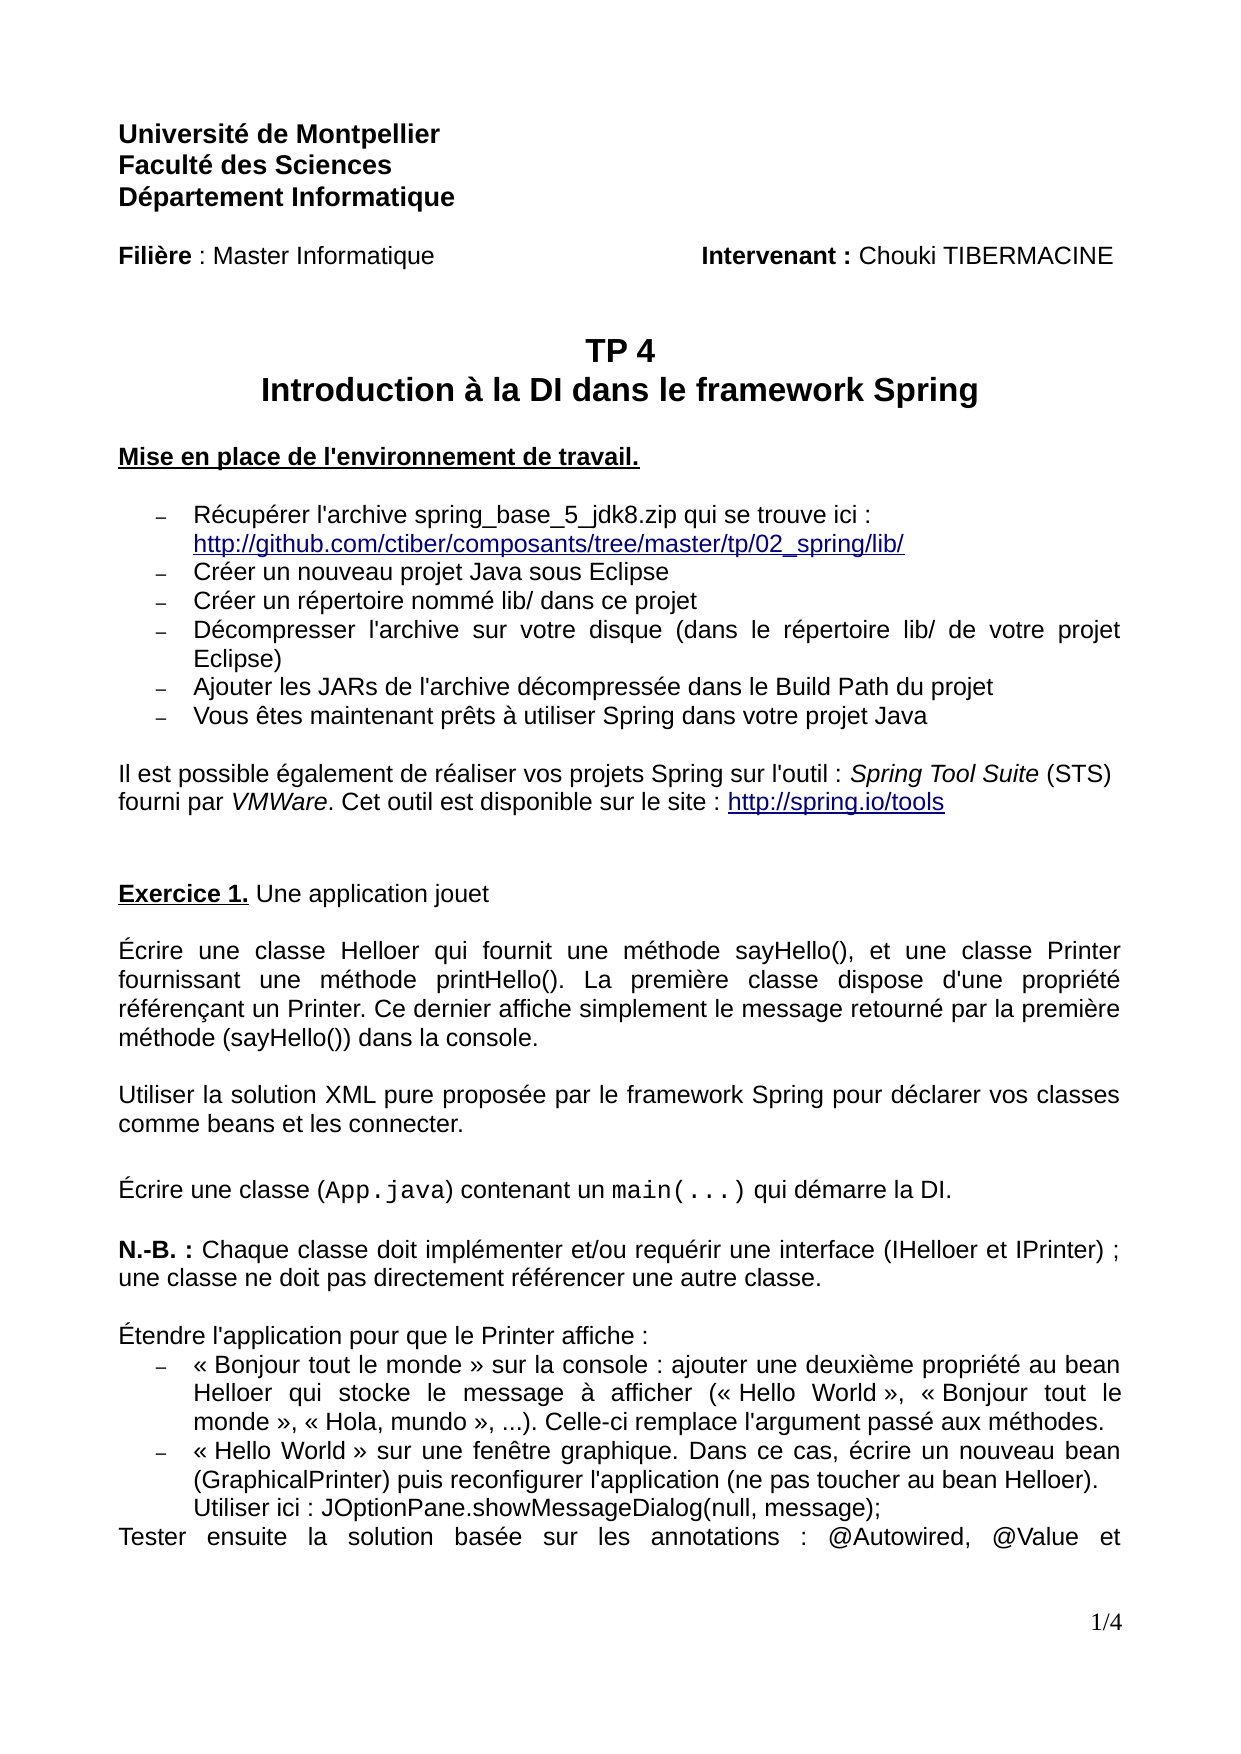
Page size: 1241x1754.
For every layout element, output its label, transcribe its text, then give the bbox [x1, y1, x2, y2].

text Introduction à la DI dans le framework Spring [118, 370, 1122, 408]
text Tester ensuite la solution basée sur les annotations : @Autowired, @Value et [118, 1522, 1122, 1551]
text Mise en place de l'environnement de travail. [118, 442, 1122, 471]
text Université de Montpellier [118, 118, 1122, 149]
text Filière : Master Informatique Intervenant : Chouki TIBERMACINE [118, 241, 1122, 269]
list Utiliser ici : JOptionPane.showMessageDialog(null, message); [156, 1493, 1122, 1522]
text Faculté des Sciences [118, 149, 1122, 181]
list « Bonjour tout le monde » sur la console : ajouter une deuxième propriété au bean Helloer qui stocke le message à afficher (« Hello World », « Bonjour tout le monde », « Hola, mundo », ...). Celle-ci remplace l'argument passé aux méthodes. [156, 1350, 1122, 1436]
list Décompresser l'archive sur votre disque (dans le répertoire lib/ de votre projet Eclipse) [156, 615, 1122, 672]
list Récupérer l'archive spring_base_5_jdk8.zip qui se trouve ici : [156, 500, 1122, 528]
text Écrire une classe (App.java) contenant un main(...) qui démarre la DI. [118, 1172, 1122, 1206]
text Écrire une classe Helloer qui fournit une méthode sayHello(), et une classe Printer fournissant une méthode printHello(). La première classe dispose d'une propriété référençant un Printer. Ce dernier affiche simplement le message retourné par la première méthode (sayHello()) dans la console. [118, 936, 1122, 1051]
list Ajouter les JARs de l'archive décompressée dans le Build Path du projet [156, 672, 1122, 701]
text Étendre l'application pour que le Printer affiche : [118, 1321, 1122, 1350]
list http://github.com/ctiber/composants/tree/master/tp/02_spring/lib/ [156, 528, 1122, 557]
text Il est possible également de réaliser vos projets Spring sur l'outil : Spring Tool Suite (STS) fourni par VMWare. Cet outil est disponible sur le site : http://spring.io/tools [118, 758, 1122, 816]
list Créer un nouveau projet Java sous Eclipse [156, 557, 1122, 586]
text Utiliser la solution XML pure proposée par le framework Spring pour déclarer vos classes comme beans et les connecter. [118, 1080, 1122, 1138]
text Exercice 1. Une application jouet [118, 879, 1122, 908]
list « Hello World » sur une fenêtre graphique. Dans ce cas, écrire un nouveau bean (GraphicalPrinter) puis reconfigurer l'application (ne pas toucher au bean Helloer). [156, 1436, 1122, 1493]
list Vous êtes maintenant prêts à utiliser Spring dans votre projet Java [156, 701, 1122, 730]
list Créer un répertoire nommé lib/ dans ce projet [156, 586, 1122, 615]
text TP 4 [118, 331, 1122, 370]
text Département Informatique [118, 181, 1122, 212]
text N.-B. : Chaque classe doit implémenter et/ou requérir une interface (IHelloer et IPrinter) ; une classe ne doit pas directement référencer une autre classe. [118, 1235, 1122, 1292]
